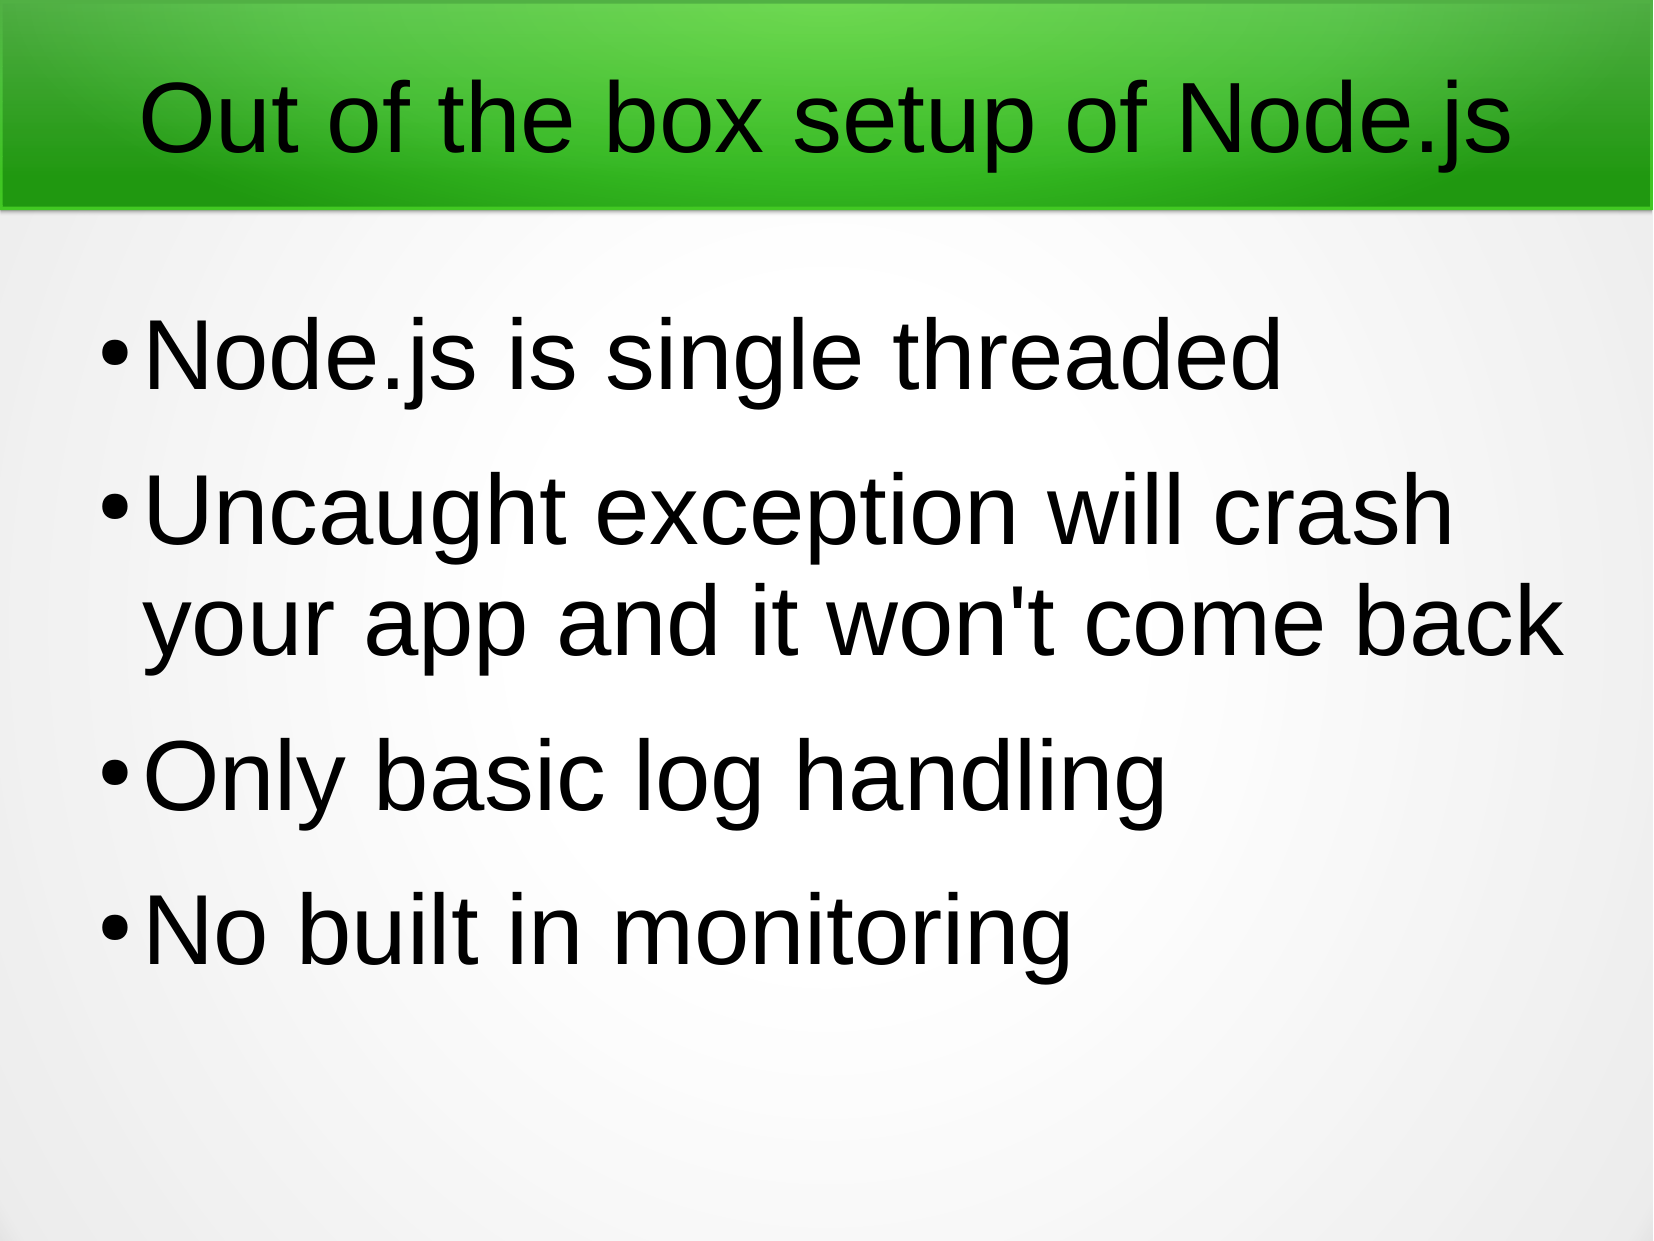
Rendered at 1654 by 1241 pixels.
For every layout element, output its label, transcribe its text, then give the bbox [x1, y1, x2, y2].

list Node.js is single threaded Uncaught exception will crash your app and it won't come back Only basic log handling No built in monitoring [82, 299, 1571, 1019]
title Out of the box setup of Node.js [82, 47, 1571, 190]
